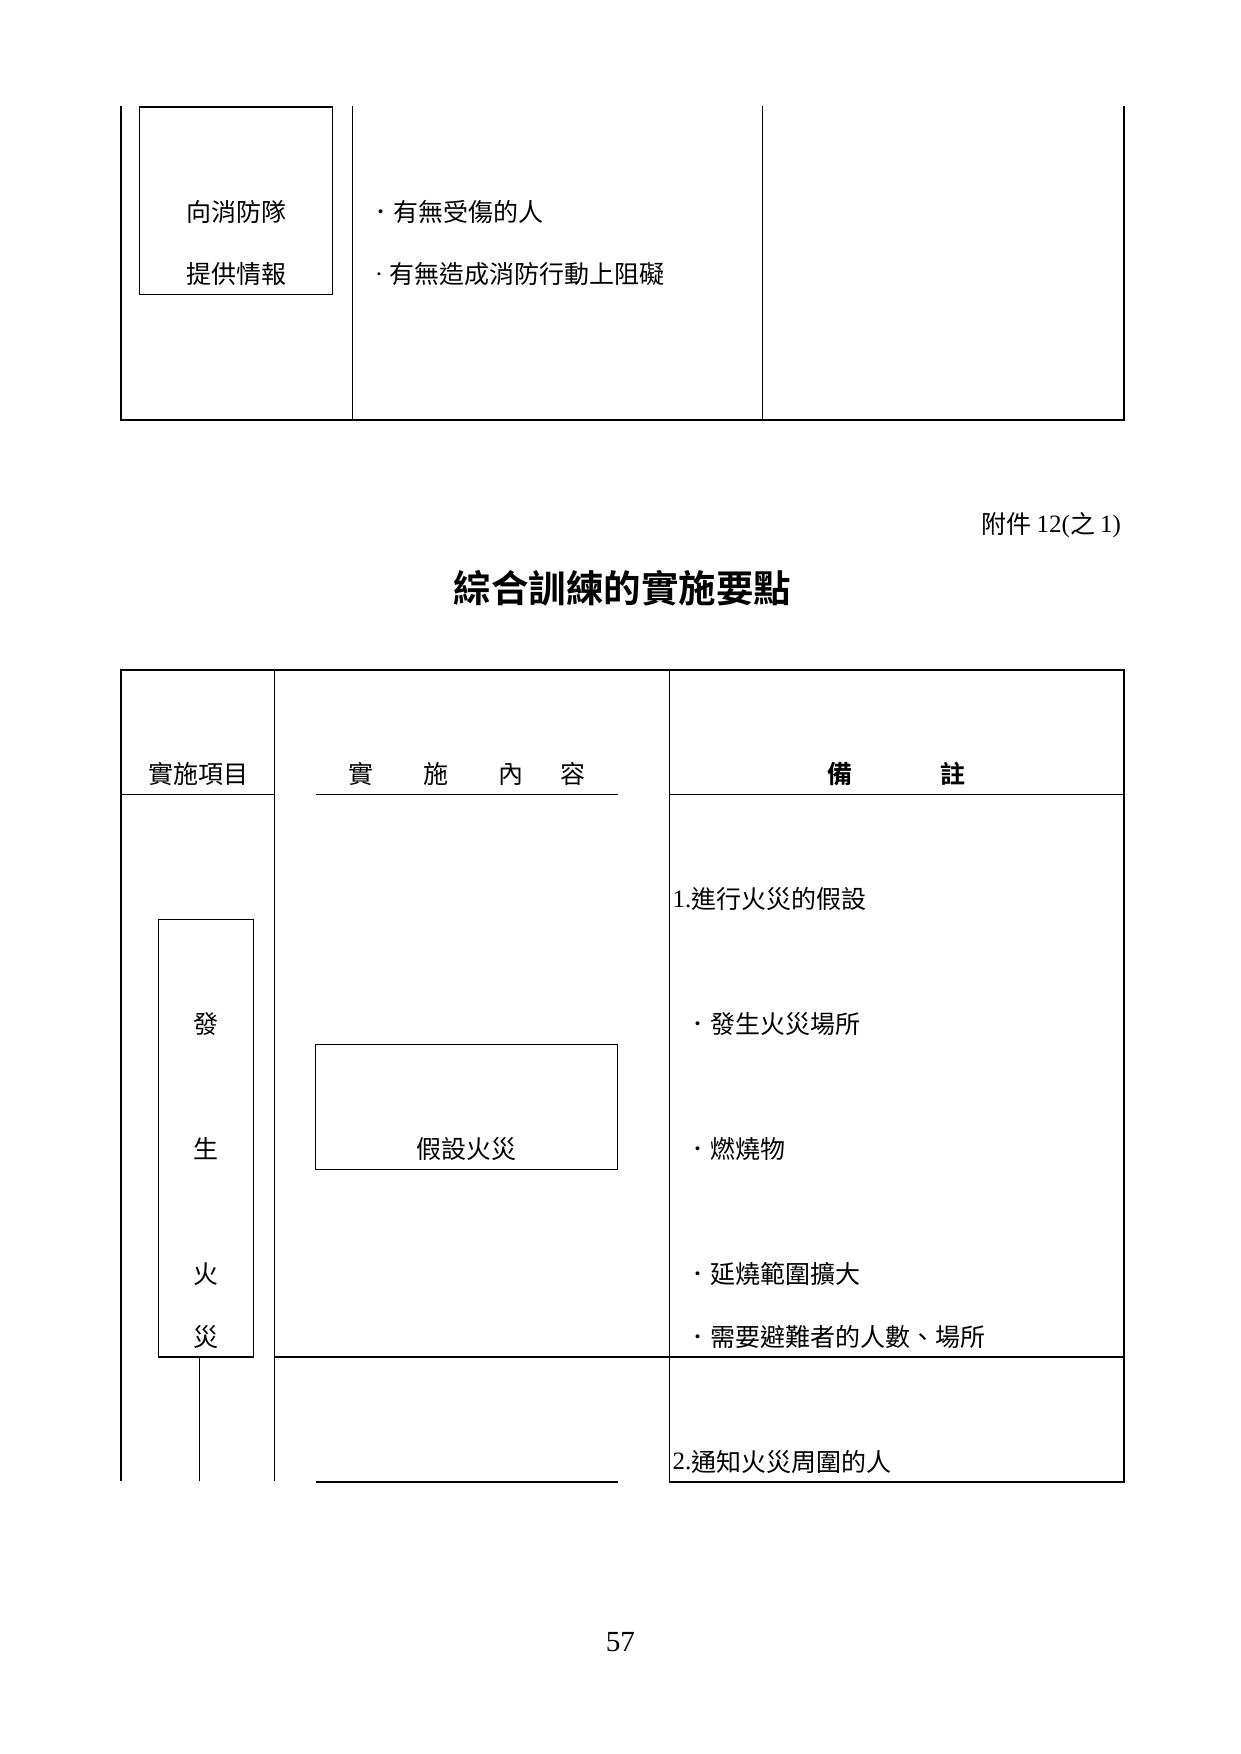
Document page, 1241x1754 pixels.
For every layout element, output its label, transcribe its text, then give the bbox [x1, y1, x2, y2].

table_cell [122, 1294, 158, 1356]
table_cell [763, 231, 1123, 294]
table_cell [353, 294, 762, 419]
table_cell [254, 919, 274, 1044]
table_cell [121, 606, 1123, 669]
table_cell 災 [159, 1294, 253, 1356]
table_cell [316, 1294, 618, 1356]
table_cell 提供情報 [140, 231, 332, 294]
table_cell [618, 794, 669, 919]
table_cell [618, 1294, 669, 1356]
table_cell [254, 1169, 274, 1294]
table_cell [618, 1169, 669, 1294]
table_cell [618, 671, 669, 794]
table_cell [333, 294, 352, 419]
table_cell [316, 795, 618, 919]
table_cell [275, 919, 316, 1044]
table_cell [275, 1044, 315, 1169]
table_cell 假設火災 [316, 1045, 617, 1169]
table_cell ．發生火災場所 [670, 919, 1123, 1044]
table_cell [316, 1170, 618, 1294]
table_cell 實施項目 [122, 671, 274, 794]
table_cell [140, 295, 333, 419]
table_cell [275, 1294, 316, 1356]
table_cell 發 [159, 920, 253, 1044]
table_cell ．需要避難者的人數、場所 [670, 1294, 1123, 1356]
table_cell · 有無造成消防行動上阻礙 [353, 231, 762, 294]
table_cell [122, 1169, 158, 1294]
table_cell [158, 1358, 199, 1481]
table_cell [254, 795, 274, 919]
table_cell [275, 671, 316, 794]
table_cell ．延燒範圍擴大 [670, 1169, 1123, 1294]
table_cell [200, 1358, 253, 1481]
table_cell [122, 1044, 158, 1169]
table_cell 火 [159, 1169, 253, 1294]
table_cell [618, 1358, 669, 1481]
table_cell [763, 106, 1123, 231]
table_cell [618, 1044, 669, 1169]
table_cell [763, 294, 1123, 419]
table_cell [254, 1044, 274, 1169]
table_cell [122, 919, 158, 1044]
table_cell [316, 919, 618, 1044]
table_cell [275, 794, 316, 919]
table_cell [316, 1358, 618, 1481]
table_cell 1.進行火災的假設 [670, 795, 1123, 919]
table_cell 2.通知火災周圍的人 [670, 1358, 1123, 1481]
table_cell 備 註 [670, 671, 1123, 794]
table_cell ．燃燒物 [670, 1044, 1123, 1169]
table_cell [122, 795, 158, 919]
table_cell ．有無受傷的人 [353, 106, 762, 231]
table_cell 綜合訓練的實施要點 [121, 544, 1123, 606]
table_cell [254, 1356, 274, 1481]
table_cell [122, 231, 139, 294]
table_cell [158, 795, 200, 919]
table_cell [122, 294, 140, 419]
table_cell 實 施 內 容 [316, 671, 618, 794]
table_cell [275, 1358, 316, 1481]
table_cell [200, 795, 253, 919]
table_cell [333, 231, 352, 294]
table_cell 附件12(之1) [121, 421, 1123, 544]
table_cell 生 [159, 1044, 253, 1169]
table_cell [122, 1356, 158, 1481]
table_cell [254, 1294, 274, 1356]
table_cell [275, 1169, 316, 1294]
table_cell 向消防隊 [140, 108, 332, 231]
table_cell [333, 106, 352, 231]
table_cell [122, 106, 139, 231]
table_cell [618, 919, 669, 1044]
